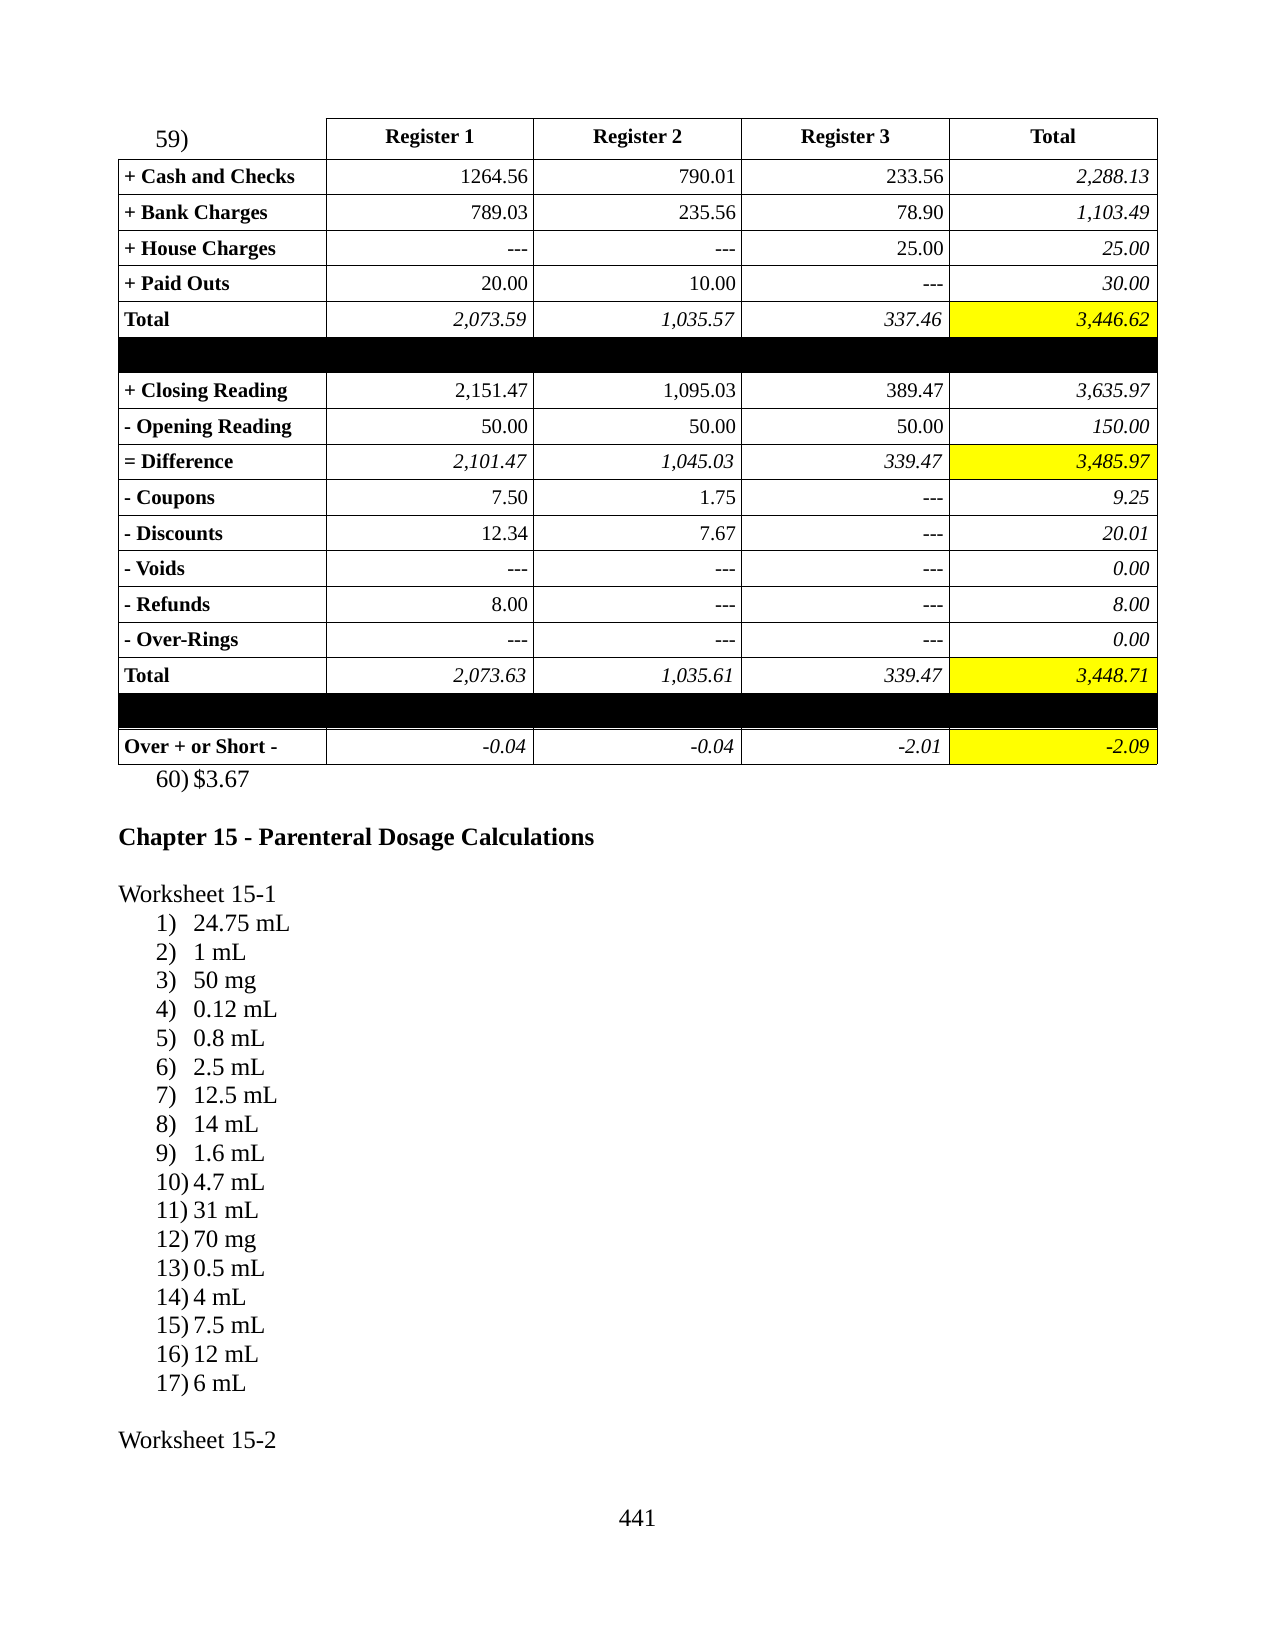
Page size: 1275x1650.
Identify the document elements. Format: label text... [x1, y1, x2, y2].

table_cell 25.00 [742, 231, 949, 265]
table_cell --- [327, 623, 533, 657]
table_cell --- [742, 266, 949, 301]
table_cell - Voids [119, 551, 326, 586]
table_cell [119, 694, 326, 728]
table_cell = Difference [119, 445, 326, 479]
table_cell --- [742, 551, 949, 586]
table_cell 337.46 [742, 302, 949, 337]
list 1.6 mL [156, 1138, 1157, 1167]
table_cell 2,073.59 [327, 302, 533, 337]
table_cell 1,035.61 [534, 658, 741, 693]
list 1 mL [156, 937, 1157, 965]
list 0.5 mL [156, 1253, 1157, 1282]
table_cell [534, 338, 741, 372]
table_cell 30.00 [950, 266, 1157, 301]
table_cell + Paid Outs [119, 266, 326, 301]
text Worksheet 15-1 [118, 879, 1157, 908]
table_cell 1,095.03 [534, 373, 741, 408]
list 12 mL [156, 1339, 1157, 1368]
table_cell 233.56 [742, 160, 949, 194]
table_cell [950, 694, 1157, 728]
table_cell 7.67 [534, 516, 741, 550]
table_cell 1.75 [534, 480, 741, 515]
table_cell [327, 694, 533, 728]
table_cell - Over-Rings [119, 623, 326, 657]
table_cell 0.00 [950, 551, 1157, 586]
list 0.8 mL [156, 1023, 1157, 1052]
table_header Total [950, 119, 1157, 158]
list 31 mL [156, 1195, 1157, 1224]
table_cell 12.34 [327, 516, 533, 550]
table_cell 50.00 [327, 409, 533, 443]
table_cell Over + or Short - [119, 730, 326, 764]
text Worksheet 15-2 [118, 1425, 1157, 1454]
list 24.75 mL [156, 908, 1157, 937]
table_cell 3,635.97 [950, 373, 1157, 408]
table_cell [534, 694, 741, 728]
table_cell -2.09 [950, 730, 1157, 764]
list 12.5 mL [156, 1080, 1157, 1109]
table_cell 8.00 [950, 587, 1157, 622]
table_cell Total [119, 658, 326, 693]
table_cell 78.90 [742, 195, 949, 230]
list 14 mL [156, 1109, 1157, 1138]
table_cell --- [742, 623, 949, 657]
table_cell 3,446.62 [950, 302, 1157, 337]
table_cell 10.00 [534, 266, 741, 301]
table_header Register 3 [742, 119, 949, 158]
table_cell 2,288.13 [950, 160, 1157, 194]
table_cell [742, 338, 949, 372]
table_cell 50.00 [534, 409, 741, 443]
table_cell - Refunds [119, 587, 326, 622]
table_cell 389.47 [742, 373, 949, 408]
table_cell 1,103.49 [950, 195, 1157, 230]
table_cell --- [742, 587, 949, 622]
table_cell --- [534, 587, 741, 622]
table_cell [950, 338, 1157, 372]
list 0.12 mL [156, 994, 1157, 1023]
table_cell [742, 694, 949, 728]
table_cell - Discounts [119, 516, 326, 550]
table_cell 789.03 [327, 195, 533, 230]
table_cell 7.50 [327, 480, 533, 515]
table_cell --- [327, 551, 533, 586]
table_cell 235.56 [534, 195, 741, 230]
table_cell [327, 338, 533, 372]
table_cell 1264.56 [327, 160, 533, 194]
table_cell + Closing Reading [119, 373, 326, 408]
table_cell -0.04 [327, 730, 533, 764]
table_cell --- [534, 551, 741, 586]
table_cell [119, 338, 326, 372]
table_cell - Opening Reading [119, 409, 326, 443]
table_cell 9.25 [950, 480, 1157, 515]
list 4 mL [156, 1282, 1157, 1310]
table_cell 2,073.63 [327, 658, 533, 693]
table_cell -2.01 [742, 730, 949, 764]
table_cell --- [327, 231, 533, 265]
table_cell 339.47 [742, 658, 949, 693]
table_cell 3,448.71 [950, 658, 1157, 693]
table_cell --- [534, 231, 741, 265]
table_cell 25.00 [950, 231, 1157, 265]
table_cell 3,485.97 [950, 445, 1157, 479]
table_cell + Bank Charges [119, 195, 326, 230]
list 7.5 mL [156, 1310, 1157, 1339]
table_cell 20.00 [327, 266, 533, 301]
table_cell 20.01 [950, 516, 1157, 550]
table_cell --- [742, 480, 949, 515]
list 2.5 mL [156, 1052, 1157, 1080]
table_cell 8.00 [327, 587, 533, 622]
table_cell - Coupons [119, 480, 326, 515]
list 50 mg [156, 965, 1157, 994]
table_cell 50.00 [742, 409, 949, 443]
table_cell 1,045.03 [534, 445, 741, 479]
list 4.7 mL [156, 1167, 1157, 1195]
table_cell 790.01 [534, 160, 741, 194]
table_cell 1,035.57 [534, 302, 741, 337]
table_cell 0.00 [950, 623, 1157, 657]
table_header Register 2 [534, 119, 741, 158]
table_cell --- [534, 623, 741, 657]
text Chapter 15 - Parenteral Dosage Calculations [118, 822, 1157, 850]
list $3.67 [156, 765, 1157, 793]
table_cell 2,101.47 [327, 445, 533, 479]
table_cell 339.47 [742, 445, 949, 479]
table_header 59) [118, 118, 326, 158]
table_cell --- [742, 516, 949, 550]
table_cell + House Charges [119, 231, 326, 265]
list 70 mg [156, 1224, 1157, 1253]
table_cell -0.04 [534, 730, 741, 764]
table_cell + Cash and Checks [119, 160, 326, 194]
table_header Register 1 [327, 119, 533, 158]
table_cell 150.00 [950, 409, 1157, 443]
list 6 mL [156, 1368, 1157, 1397]
table_cell 2,151.47 [327, 373, 533, 408]
table_cell Total [119, 302, 326, 337]
